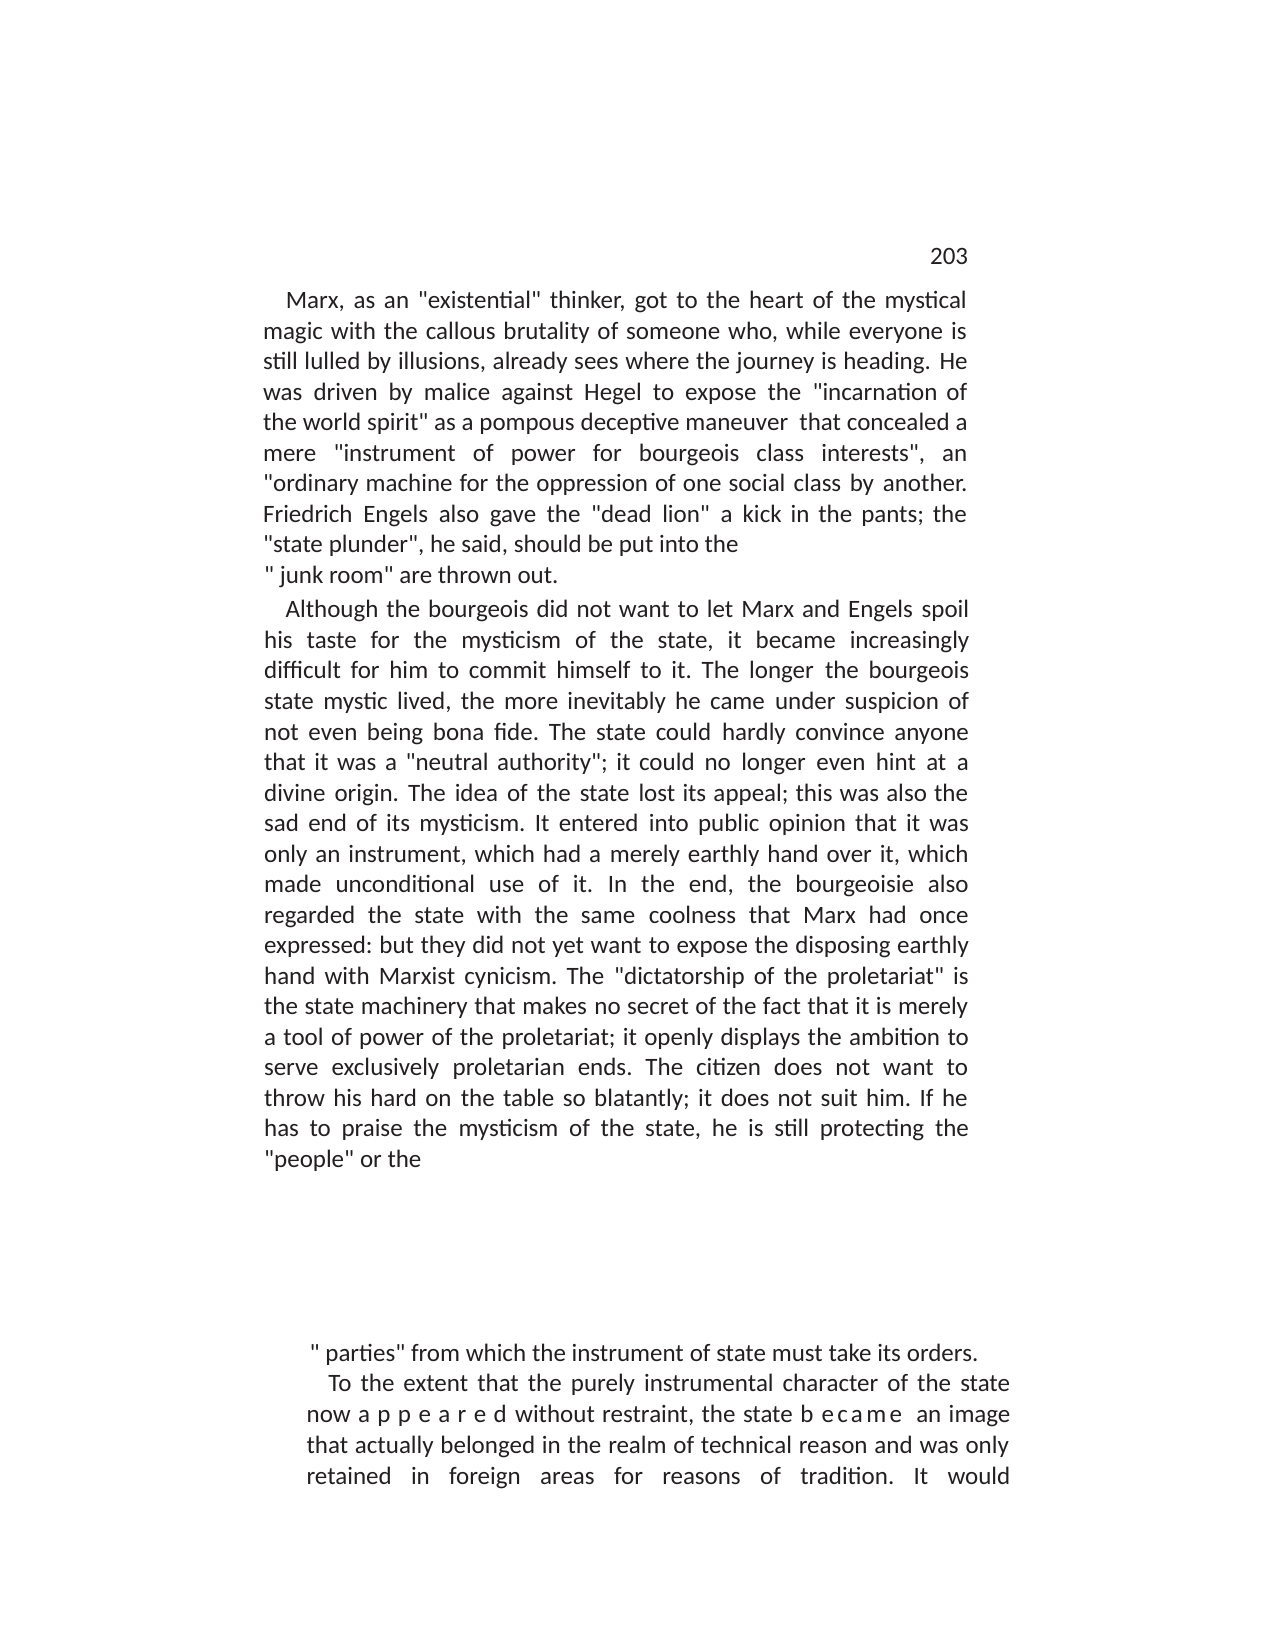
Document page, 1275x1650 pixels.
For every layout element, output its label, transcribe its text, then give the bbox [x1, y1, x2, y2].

text " junk room" are thrown out. [264, 559, 1157, 590]
text Although the bourgeois did not want to let Marx and Engels spoil his taste for the mysticism of the state, it became increasingly difficult for him to commit himself to it. The longer the bourgeois state mystic lived, the more inevitably he came under suspicion of not even being bona fide. The state could hardly convince anyone that it was a "neutral authority"; it could no longer even hint at a divine origin. The idea of the state lost its appeal; this was also the sad end of its mysticism. It entered into public opinion that it was only an instrument, which had a merely earthly hand over it, which made unconditional use of it. In the end, the bourgeoisie also regarded the state with the same coolness that Marx had once expressed: but they did not yet want to expose the disposing earthly hand with Marxist cynicism. The "dictatorship of the proletariat" is the state machinery that makes no secret of the fact that it is merely a tool of power of the proletariat; it openly displays the ambition to serve exclusively proletarian ends. The citizen does not want to throw his hard on the table so blatantly; it does not suit him. If he has to praise the mysticism of the state, he is still protecting the "people" or the [264, 594, 969, 1173]
text " parties" from which the instrument of state must take its orders. [308, 1337, 1001, 1367]
text To the extent that the purely instrumental character of the state now a p p e a r e d without restraint, the state b ecame an image that actually belonged in the realm of technical reason and was only retained in foreign areas for reasons of tradition. It would [306, 1367, 1011, 1490]
text 203 [118, 241, 968, 271]
text Marx, as an "existential" thinker, got to the heart of the mystical magic with the callous brutality of someone who, while everyone is still lulled by illusions, already sees where the journey is heading. He was driven by malice against Hegel to expose the "incarnation of the world spirit" as a pompous deceptive maneuver that concealed a mere "instrument of power for bourgeois class interests", an "ordinary machine for the oppression of one social class by another. Friedrich Engels also gave the "dead lion" a kick in the pants; the "state plunder", he said, should be put into the [263, 284, 967, 559]
